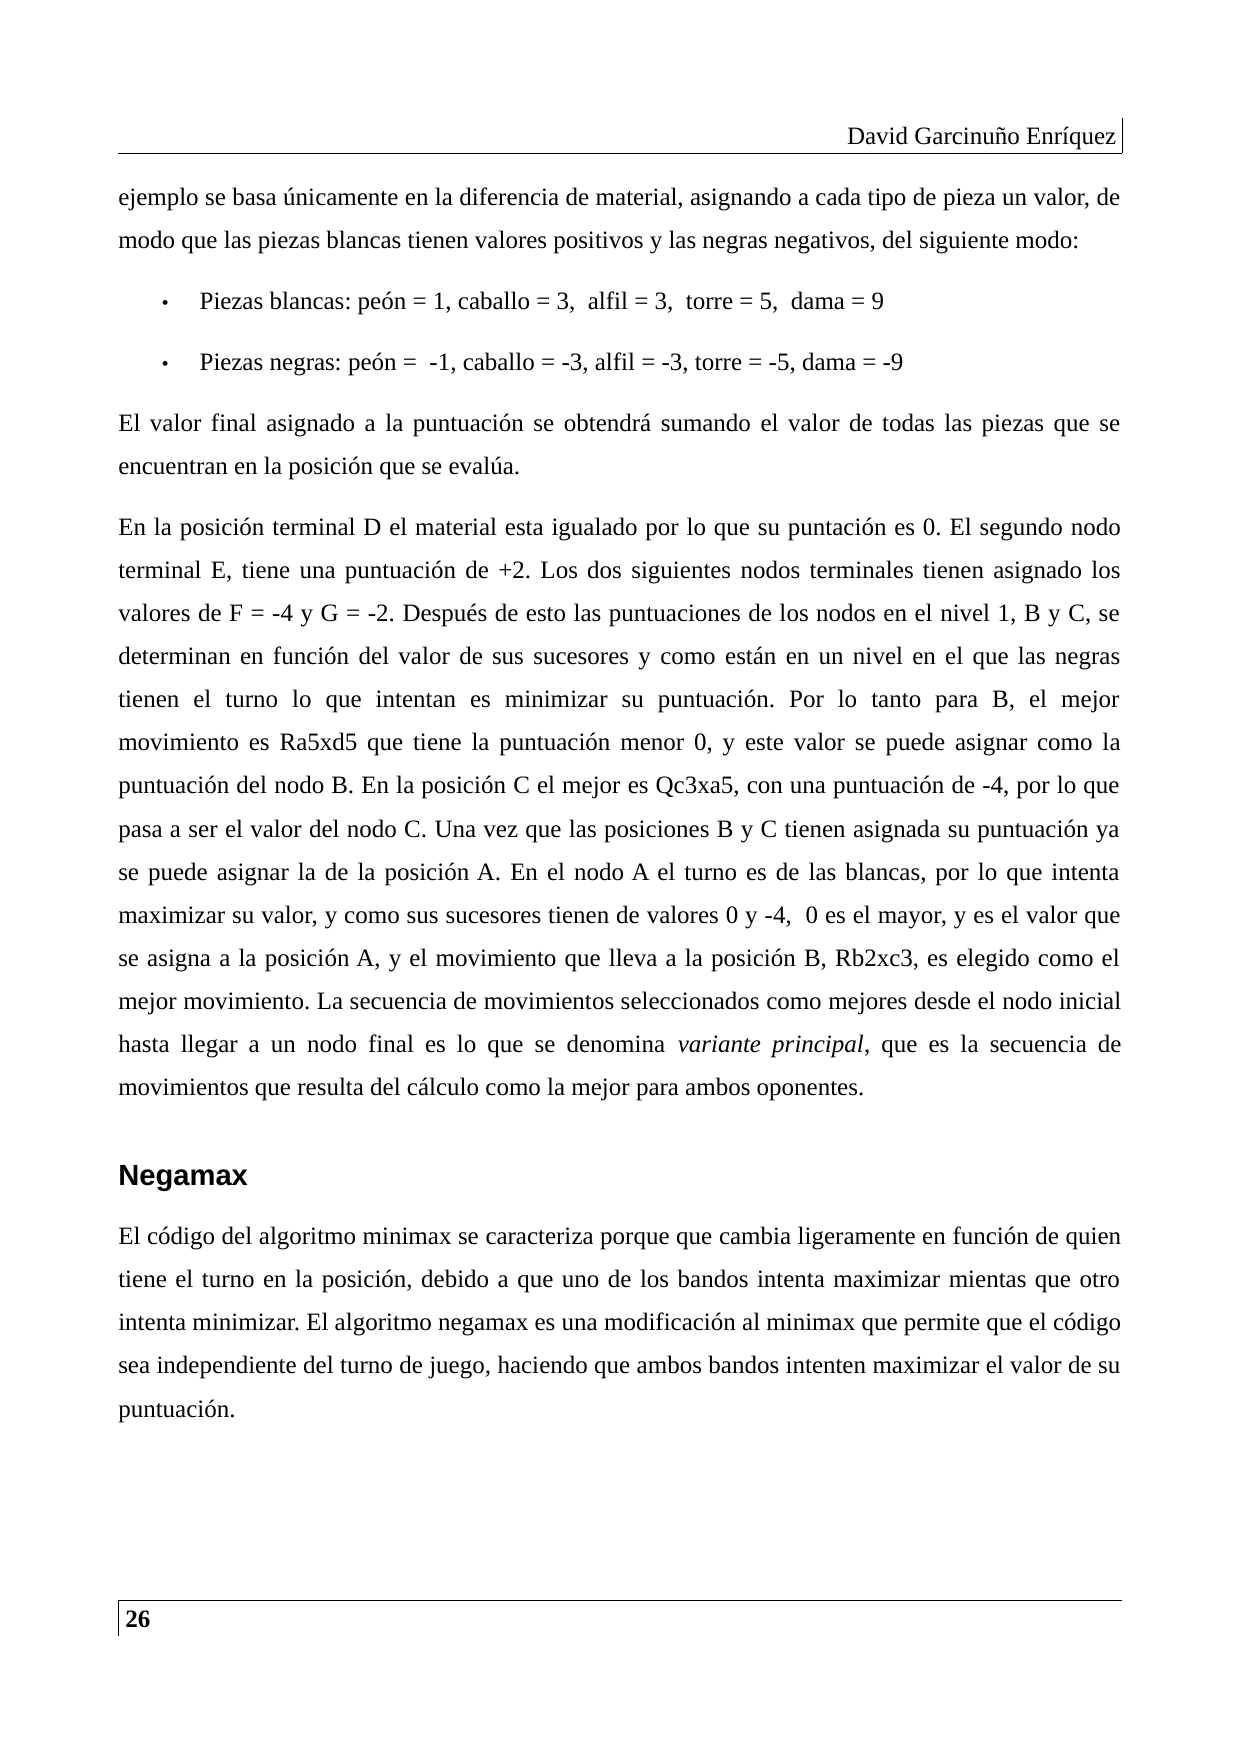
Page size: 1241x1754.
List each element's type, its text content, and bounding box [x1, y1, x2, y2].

list Piezas negras: peón = -1, caballo = -3, alfil = -3, torre = -5, dama = -9 [162, 347, 1122, 376]
list Piezas blancas: peón = 1, caballo = 3, alfil = 3, torre = 5, dama = 9 [162, 286, 1122, 315]
text El código del algoritmo minimax se caracteriza porque que cambia ligeramente en función de quien tiene el turno en la posición, debido a que uno de los bandos intenta maximizar mientas que otro intenta minimizar. El algoritmo negamax es una modificación al minimax que permite que el código sea independiente del turno de juego, haciendo que ambos bandos intenten maximizar el valor de su puntuación. [118, 1221, 1122, 1422]
subtitle Negamax [118, 1158, 1122, 1192]
text El valor final asignado a la puntuación se obtendrá sumando el valor de todas las piezas que se encuentran en la posición que se evalúa. [118, 408, 1122, 480]
text En la posición terminal D el material esta igualado por lo que su puntación es 0. El segundo nodo terminal E, tiene una puntuación de +2. Los dos siguientes nodos terminales tienen asignado los valores de F = -4 y G = -2. Después de esto las puntuaciones de los nodos en el nivel 1, B y C, se determinan en función del valor de sus sucesores y como están en un nivel en el que las negras tienen el turno lo que intentan es minimizar su puntuación. Por lo tanto para B, el mejor movimiento es Ra5xd5 que tiene la puntuación menor 0, y este valor se puede asignar como la puntuación del nodo B. En la posición C el mejor es Qc3xa5, con una puntuación de -4, por lo que pasa a ser el valor del nodo C. Una vez que las posiciones B y C tienen asignada su puntuación ya se puede asignar la de la posición A. En el nodo A el turno es de las blancas, por lo que intenta maximizar su valor, y como sus sucesores tienen de valores 0 y -4, 0 es el mayor, y es el valor que se asigna a la posición A, y el movimiento que lleva a la posición B, Rb2xc3, es elegido como el mejor movimiento. La secuencia de movimientos seleccionados como mejores desde el nodo inicial hasta llegar a un nodo final es lo que se denomina variante principal, que es la secuencia de movimientos que resulta del cálculo como la mejor para ambos oponentes. [118, 512, 1122, 1101]
text ejemplo se basa únicamente en la diferencia de material, asignando a cada tipo de pieza un valor, de modo que las piezas blancas tienen valores positivos y las negras negativos, del siguiente modo: [118, 182, 1122, 254]
